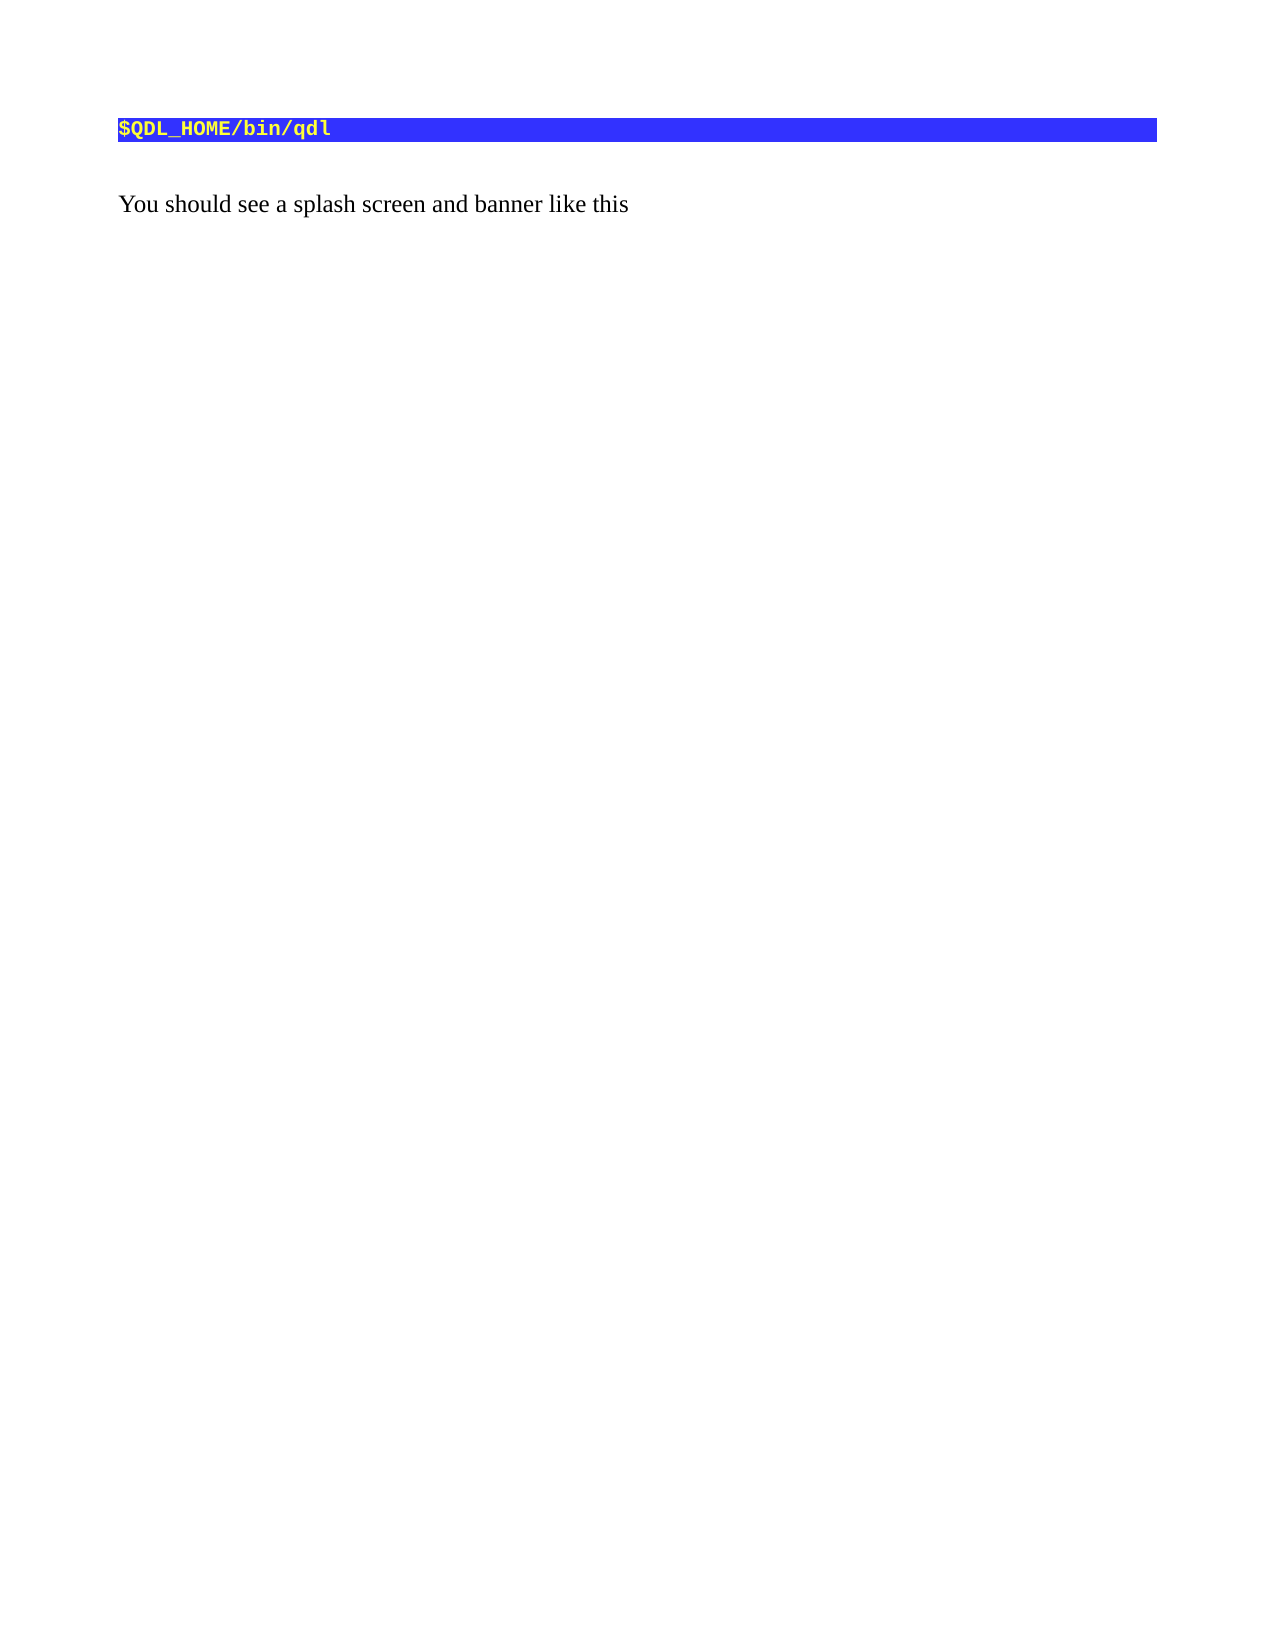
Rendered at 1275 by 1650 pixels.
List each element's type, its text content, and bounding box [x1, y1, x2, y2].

text $QDL_HOME/bin/qdl [118, 118, 1157, 142]
text You should see a splash screen and banner like this [118, 189, 1157, 218]
